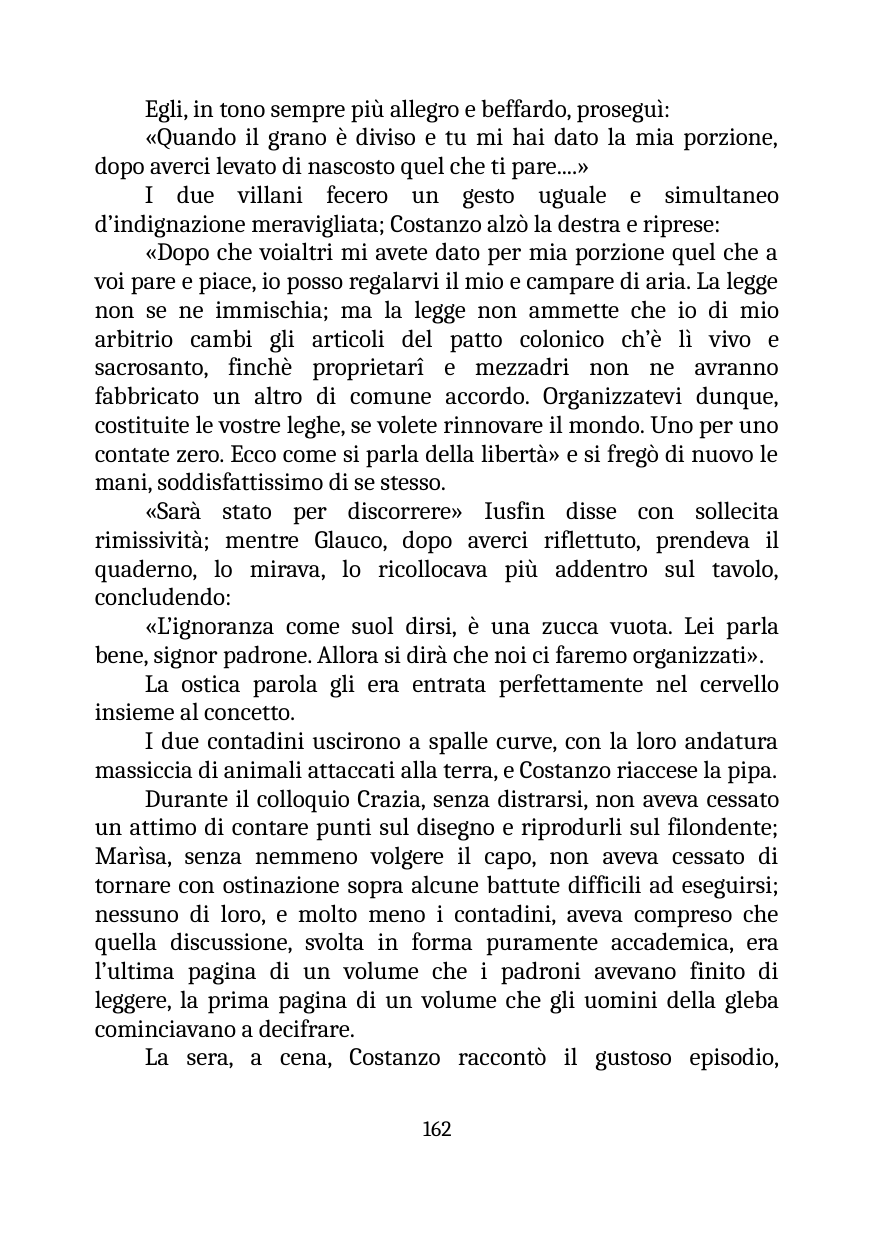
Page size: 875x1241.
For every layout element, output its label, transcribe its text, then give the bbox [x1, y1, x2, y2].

text Egli, in tono sempre più allegro e beffardo, proseguì: [94, 94, 779, 123]
text I due villani fecero un gesto uguale e simultaneo d’indignazione meravigliata; Costanzo alzò la destra e riprese: [94, 181, 779, 238]
text La ostica parola gli era entrata perfettamente nel cervello insieme al concetto. [94, 669, 779, 727]
text «Dopo che voialtri mi avete dato per mia porzione quel che a voi pare e piace, io posso regalarvi il mio e campare di aria. La legge non se ne immischia; ma la legge non ammette che io di mio arbitrio cambi gli articoli del patto colonico ch’è lì vivo e sacrosanto, finchè proprietarî e mezzadri non ne avranno fabbricato un altro di comune accordo. Organizzatevi dunque, costituite le vostre leghe, se volete rinnovare il mondo. Uno per uno contate zero. Ecco come si parla della libertà» e si fregò di nuovo le mani, soddisfattissimo di se stesso. [94, 238, 779, 497]
text La sera, a cena, Costanzo raccontò il gustoso episodio, [94, 1043, 779, 1072]
text I due contadini uscirono a spalle curve, con la loro andatura massiccia di animali attaccati alla terra, e Costanzo riaccese la pipa. [94, 727, 779, 784]
text Durante il colloquio Crazia, senza distrarsi, non aveva cessato un attimo di contare punti sul disegno e riprodurli sul filondente; Marìsa, senza nemmeno volgere il capo, non aveva cessato di tornare con ostinazione sopra alcune battute difficili ad eseguirsi; nessuno di loro, e molto meno i contadini, aveva compreso che quella discussione, svolta in forma puramente accademica, era l’ultima pagina di un volume che i padroni avevano finito di leggere, la prima pagina di un volume che gli uomini della gleba cominciavano a decifrare. [94, 784, 779, 1043]
text «Sarà stato per discorrere» Iusfin disse con sollecita rimissività; mentre Glauco, dopo averci riflettuto, prendeva il quaderno, lo mirava, lo ricollocava più addentro sul tavolo, concludendo: [94, 497, 779, 612]
text «Quando il grano è diviso e tu mi hai dato la mia porzione, dopo averci levato di nascosto quel che ti pare....» [94, 123, 779, 181]
text «L’ignoranza come suol dirsi, è una zucca vuota. Lei parla bene, signor padrone. Allora si dirà che noi ci faremo organizzati». [94, 612, 779, 669]
